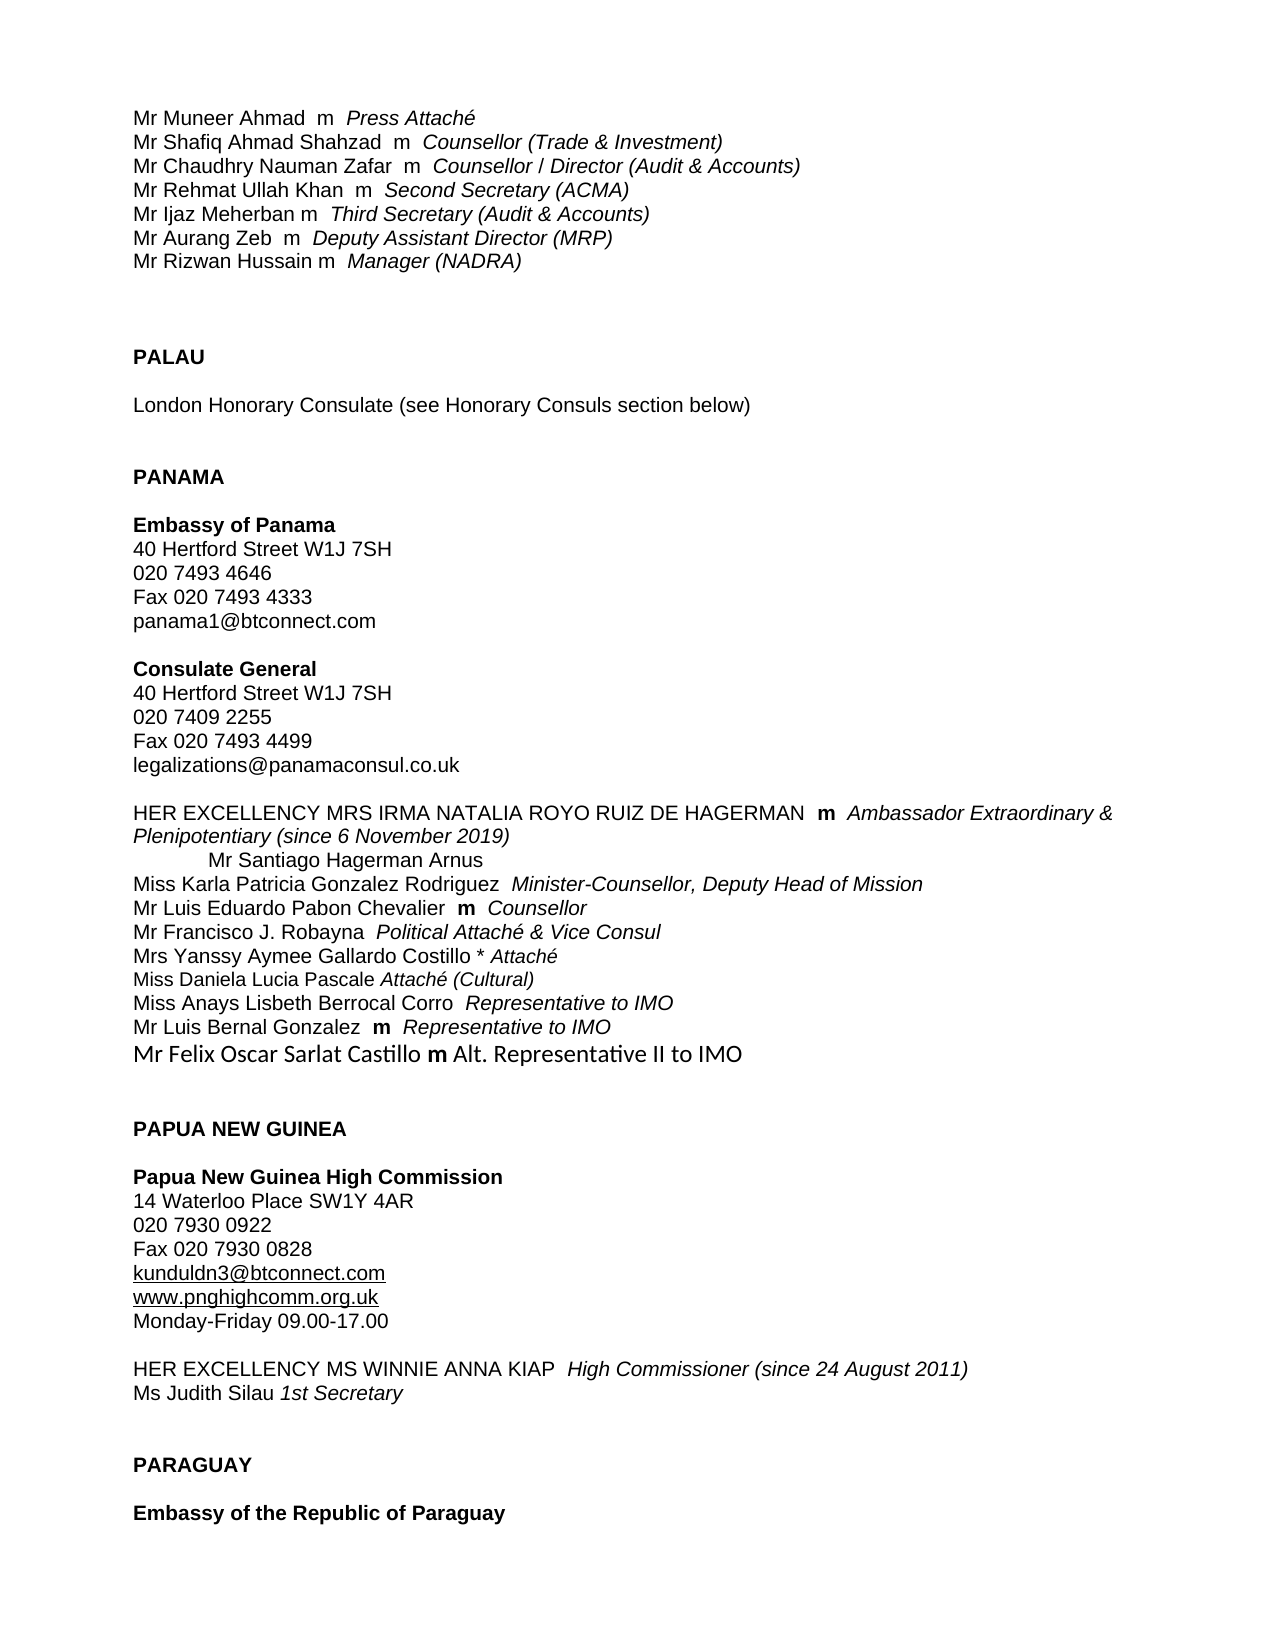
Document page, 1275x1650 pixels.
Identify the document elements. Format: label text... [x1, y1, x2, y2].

text 14 Waterloo Place SW1Y 4AR [133, 1189, 1181, 1213]
text 40 Hertford Street W1J 7SH [133, 537, 1181, 561]
text Mr Muneer Ahmad m Press Attaché [133, 106, 1181, 129]
text Embassy of the Republic of Paraguay [133, 1500, 1181, 1524]
text Mr Santiago Hagerman Arnus [133, 848, 1181, 872]
text HER EXCELLENCY MRS IRMA NATALIA ROYO RUIZ DE HAGERMAN m Ambassador Extraordinary & Plenipotentiary (since 6 November 2019) [133, 800, 1181, 848]
text Mr Shafiq Ahmad Shahzad m Counsellor (Trade & Investment) [133, 129, 1181, 153]
text Mr Rehmat Ullah Khan m Second Secretary (ACMA) [133, 177, 1181, 201]
text London Honorary Consulate (see Honorary Consuls section below) [133, 393, 1181, 417]
text kunduldn3@btconnect.com [133, 1261, 1181, 1285]
text Papua New Guinea High Commission [133, 1165, 1181, 1189]
text 020 7409 2255 [133, 704, 1181, 728]
text HER EXCELLENCY MS WINNIE ANNA KIAP High Commissioner (since 24 August 2011) [133, 1357, 1181, 1381]
text legalizations@panamaconsul.co.uk [133, 752, 1181, 776]
text 40 Hertford Street W1J 7SH [133, 681, 1181, 704]
text PAPUA NEW GUINEA [133, 1117, 1181, 1141]
text 020 7493 4646 [133, 561, 1181, 585]
text Fax 020 7930 0828 [133, 1237, 1181, 1261]
text Miss Anays Lisbeth Berrocal Corro Representative to IMO [133, 991, 1181, 1015]
text Mr Felix Oscar Sarlat Castillo m Alt. Representative II to IMO [133, 1039, 1181, 1069]
text 020 7930 0922 [133, 1213, 1181, 1237]
text PANAMA [133, 465, 1181, 489]
text Mr Aurang Zeb m Deputy Assistant Director (MRP) [133, 225, 1181, 249]
text Miss Karla Patricia Gonzalez Rodriguez Minister-Counsellor, Deputy Head of Mission [133, 872, 1181, 896]
text Mr Rizwan Hussain m Manager (NADRA) [133, 249, 1181, 273]
text www.pnghighcomm.org.uk [133, 1285, 1181, 1309]
text Mr Ijaz Meherban m Third Secretary (Audit & Accounts) [133, 201, 1181, 225]
text Mr Chaudhry Nauman Zafar m Counsellor / Director (Audit & Accounts) [133, 153, 1181, 177]
text Mrs Yanssy Aymee Gallardo Costillo * Attaché [133, 944, 1181, 968]
text Fax 020 7493 4499 [133, 728, 1181, 752]
text Mr Luis Eduardo Pabon Chevalier m Counsellor [133, 896, 1181, 920]
text Monday-Friday 09.00-17.00 [133, 1309, 1181, 1333]
text PALAU [133, 345, 1181, 369]
text Embassy of Panama [133, 513, 1181, 537]
text Mr Francisco J. Robayna Political Attaché & Vice Consul [133, 920, 1181, 944]
text PARAGUAY [133, 1452, 1181, 1476]
text Consulate General [133, 657, 1181, 681]
text panama1@btconnect.com [133, 609, 1181, 633]
text Fax 020 7493 4333 [133, 585, 1181, 609]
text Mr Luis Bernal Gonzalez m Representative to IMO [133, 1015, 1181, 1039]
text Ms Judith Silau 1st Secretary [133, 1381, 1181, 1404]
text Miss Daniela Lucia Pascale Attaché (Cultural) [133, 968, 1181, 991]
